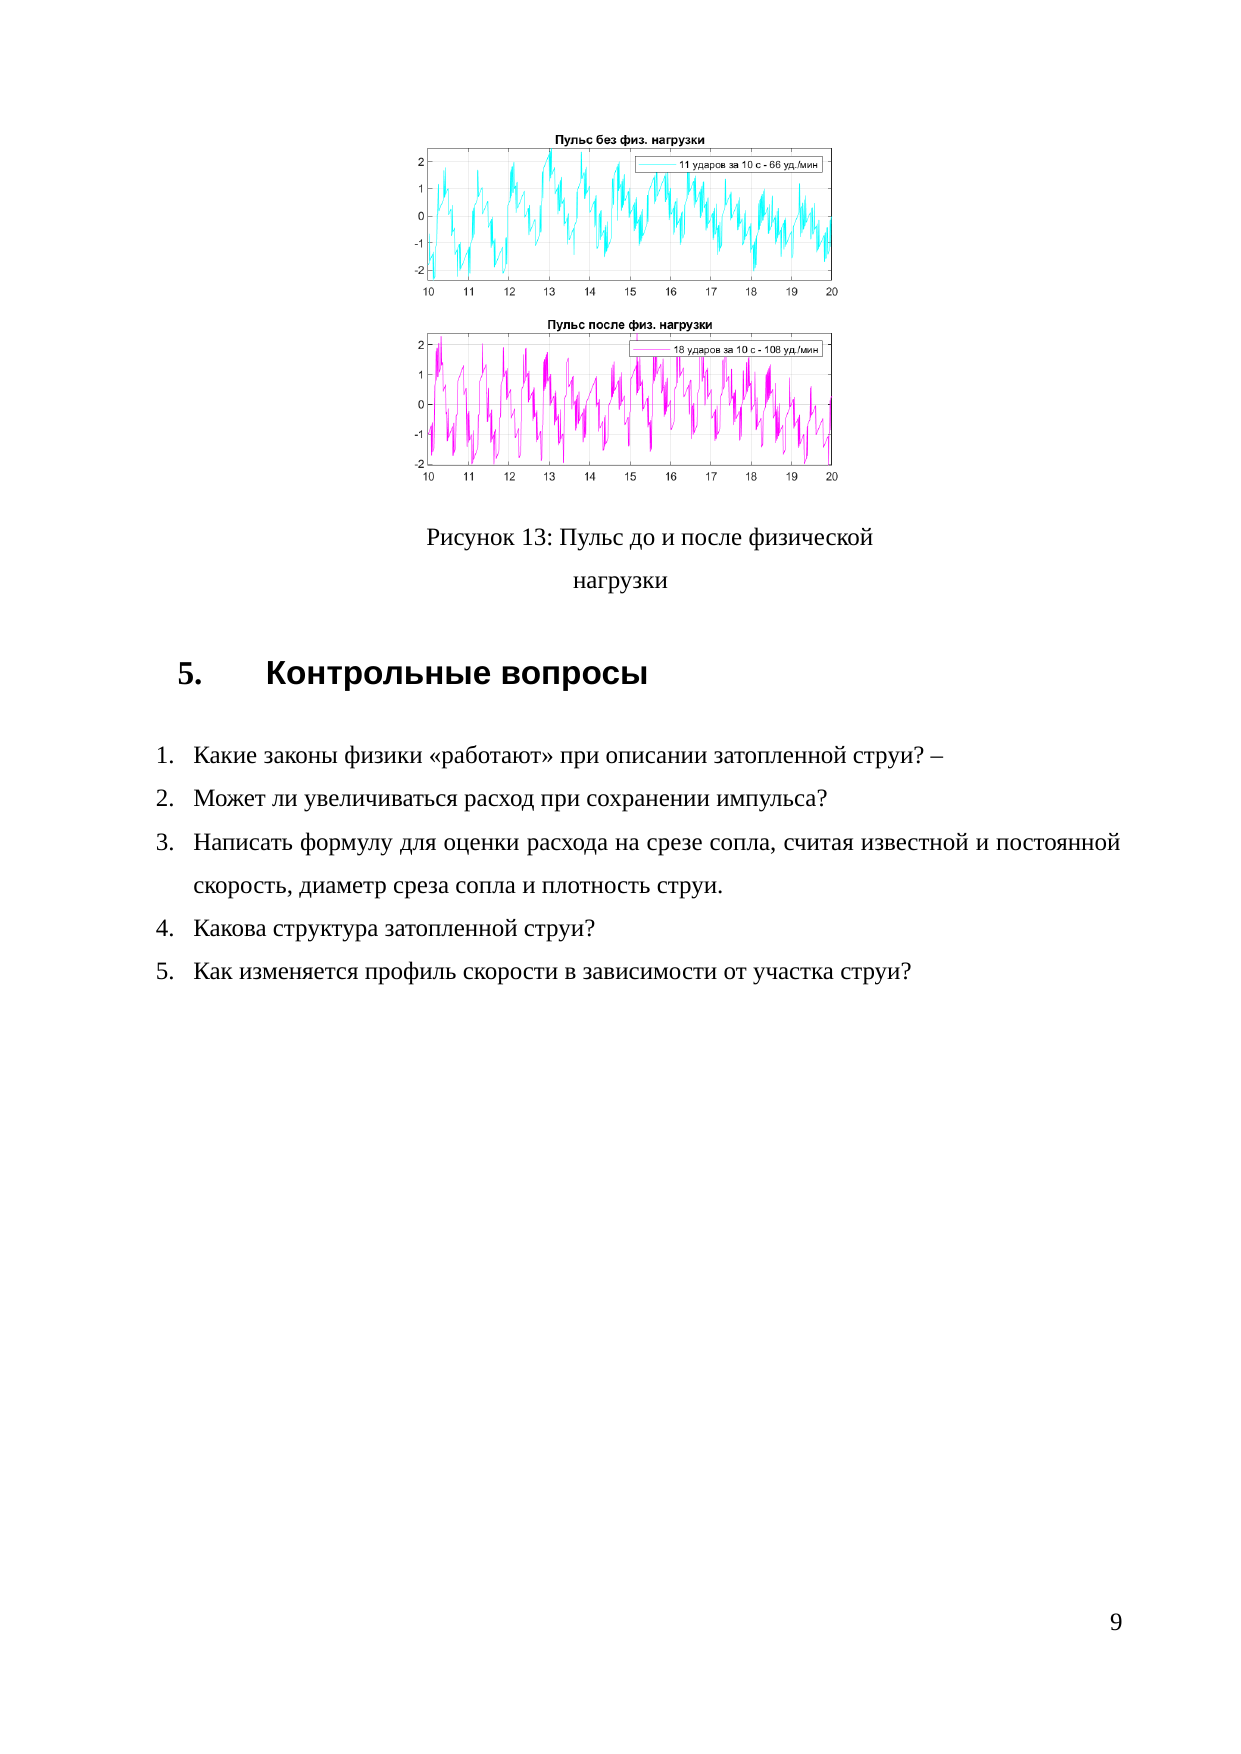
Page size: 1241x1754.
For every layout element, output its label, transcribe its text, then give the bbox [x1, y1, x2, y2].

list Какие законы физики «работают» при описании затопленной струи? – [156, 740, 1122, 769]
text Рисунок 13: Пульс до и после физической нагрузки [360, 508, 880, 594]
subtitle Контрольные вопросы [118, 653, 1122, 692]
list Написать формулу для оценки расхода на срезе сопла, считая известной и постоянной скорость, диаметр среза сопла и плотность струи. [156, 827, 1122, 898]
list Как изменяется профиль скорости в зависимости от участка струи? [156, 956, 1122, 985]
picture [360, 118, 880, 508]
list Какова структура затопленной струи? [156, 913, 1122, 942]
list Может ли увеличиваться расход при сохранении импульса? [156, 783, 1122, 812]
